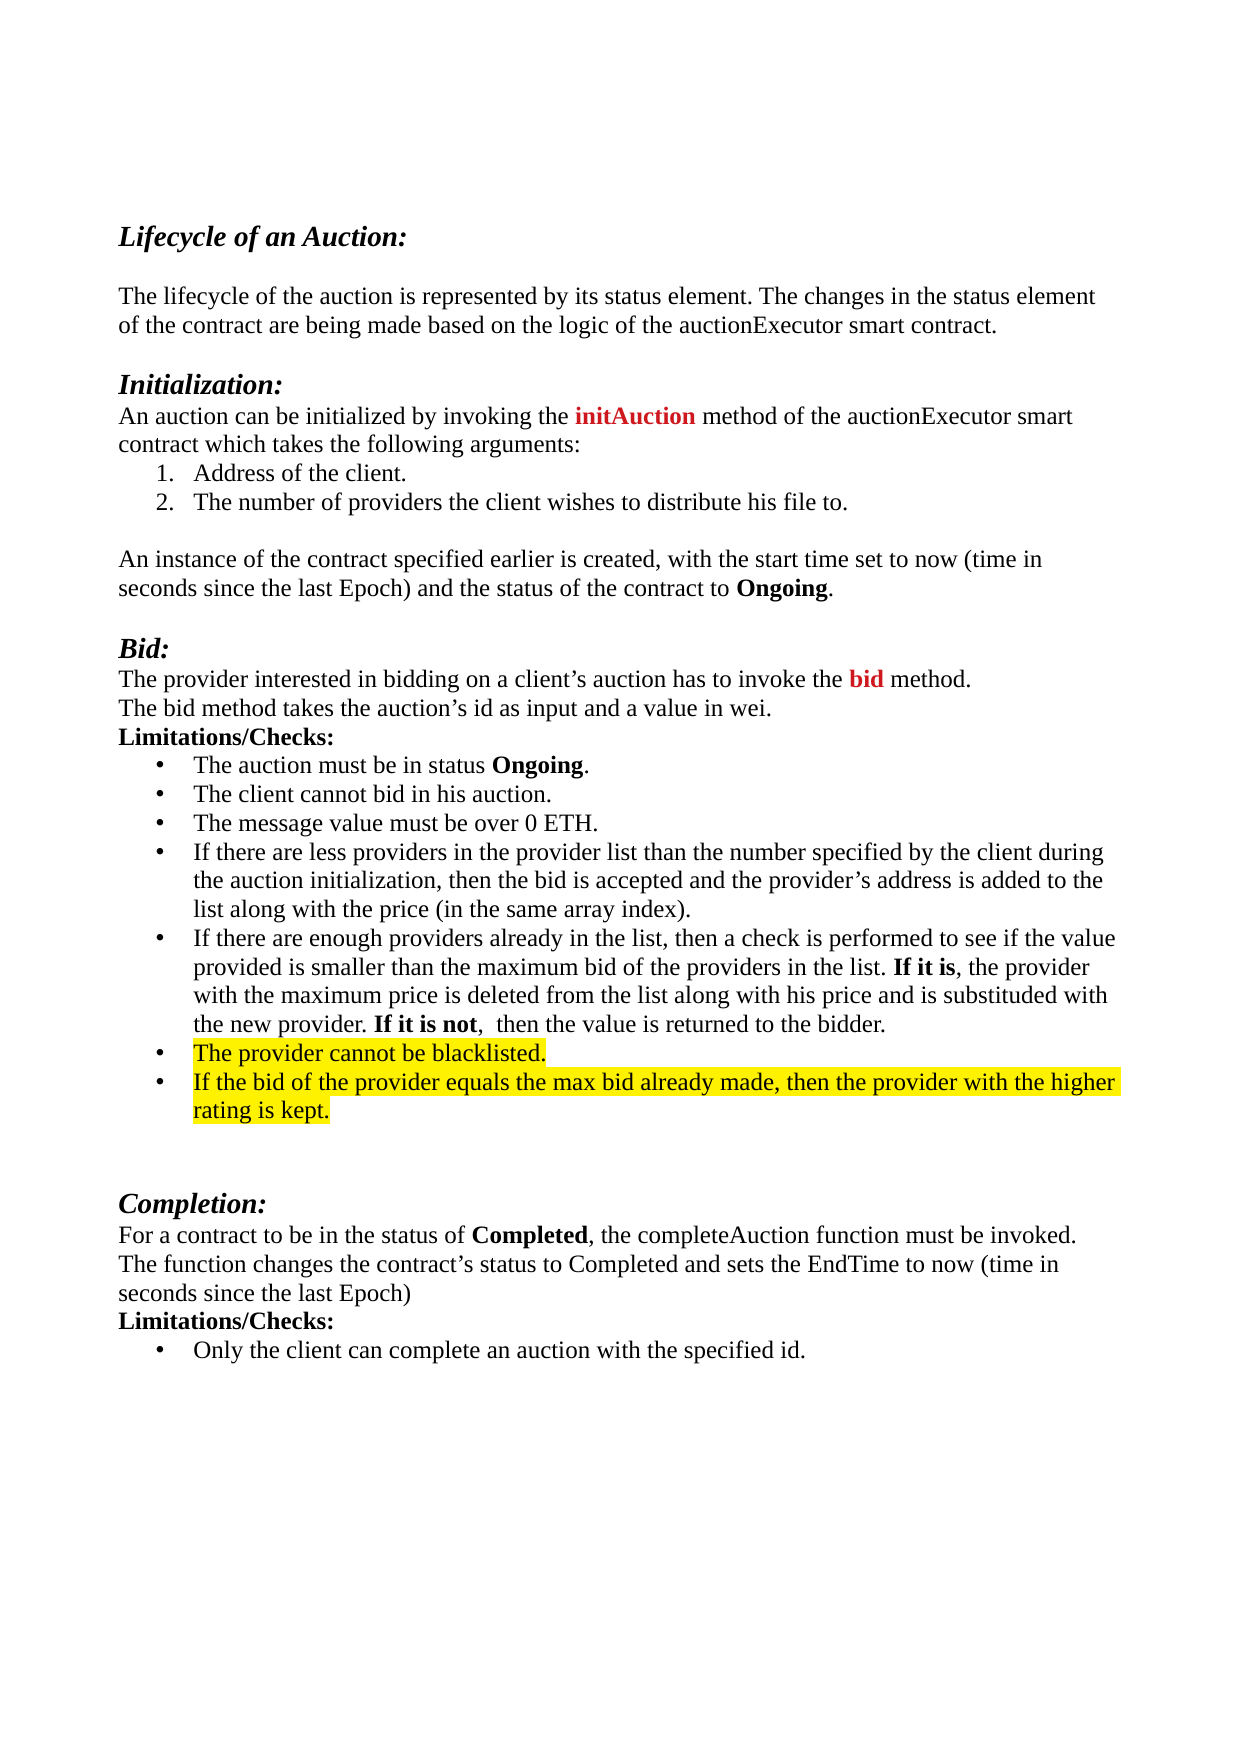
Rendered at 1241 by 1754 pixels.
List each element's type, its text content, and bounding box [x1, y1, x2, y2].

list Address of the client. [156, 458, 1122, 487]
text Initialization: [118, 367, 1122, 401]
text The bid method takes the auction’s id as input and a value in wei. [118, 693, 1122, 722]
text The provider interested in bidding on a client’s auction has to invoke the bid method. [118, 664, 1122, 693]
text The lifecycle of the auction is represented by its status element. The changes in the status element of the contract are being made based on the logic of the auctionExecutor smart contract. [118, 281, 1122, 338]
text Completion: [118, 1187, 1122, 1220]
list If there are enough providers already in the list, then a check is performed to see if the value provided is smaller than the maximum bid of the providers in the list. If it is, the provider with the maximum price is deleted from the list along with his price and is substituded with the new provider. If it is not, then the value is returned to the bidder. [156, 923, 1122, 1038]
text Bid: [118, 631, 1122, 664]
list If there are less providers in the provider list than the number specified by the client during the auction initialization, then the bid is accepted and the provider’s address is added to the list along with the price (in the same array index). [156, 837, 1122, 923]
list The client cannot bid in his auction. [156, 779, 1122, 808]
list The number of providers the client wishes to distribute his file to. [156, 487, 1122, 516]
text For a contract to be in the status of Completed, the completeAuction function must be invoked. [118, 1220, 1122, 1249]
list The message value must be over 0 ETH. [156, 808, 1122, 837]
list If the bid of the provider equals the max bid already made, then the provider with the higher rating is kept. [156, 1067, 1122, 1124]
text An instance of the contract specified earlier is created, with the start time set to now (time in seconds since the last Epoch) and the status of the contract to Ongoing. [118, 544, 1122, 602]
text The function changes the contract’s status to Completed and sets the EndTime to now (time in seconds since the last Epoch) [118, 1249, 1122, 1306]
text Lifecycle of an Auction: [118, 219, 1122, 252]
text Limitations/Checks: [118, 722, 1122, 751]
list Only the client can complete an auction with the specified id. [156, 1335, 1122, 1364]
text Limitations/Checks: [118, 1306, 1122, 1335]
text An auction can be initialized by invoking the initAuction method of the auctionExecutor smart contract which takes the following arguments: [118, 401, 1122, 458]
list The provider cannot be blacklisted. [156, 1038, 1122, 1067]
list The auction must be in status Ongoing. [156, 751, 1122, 779]
